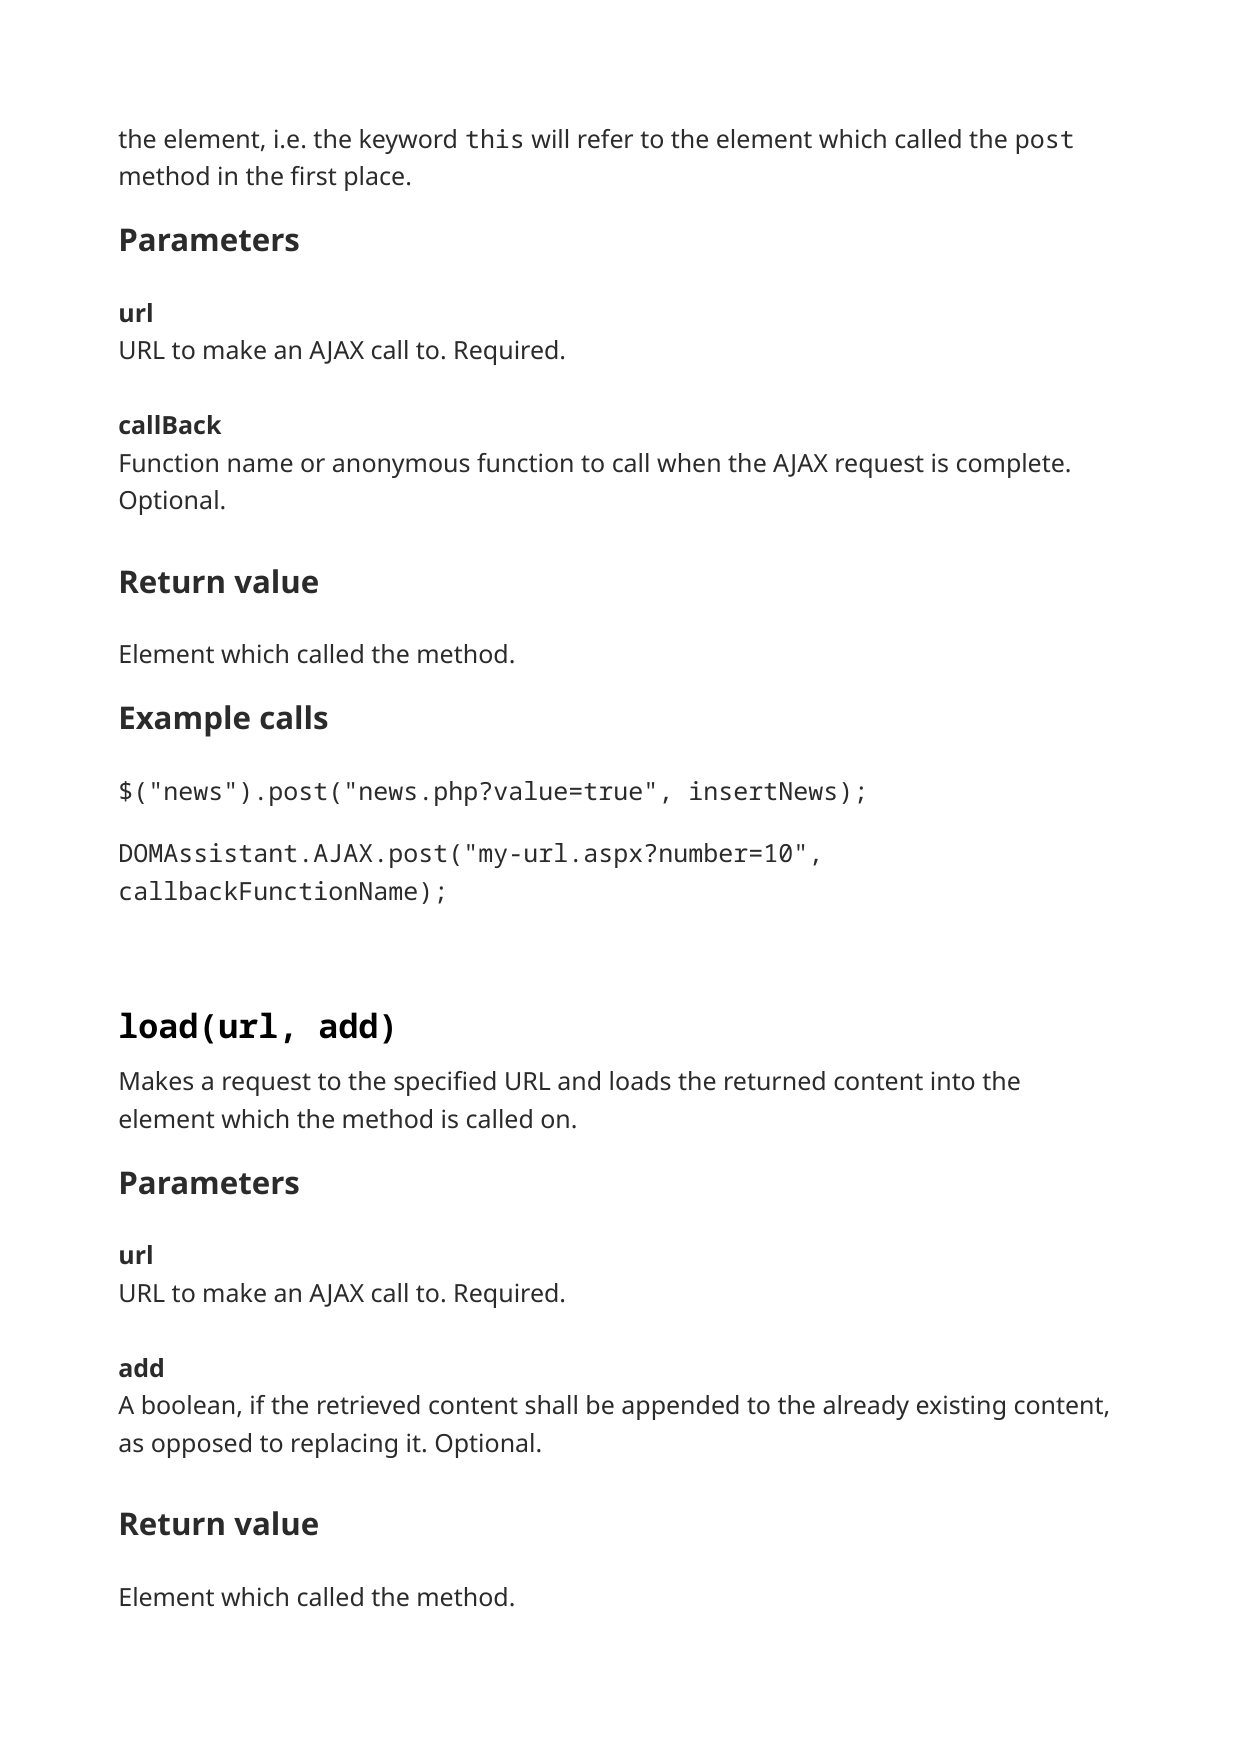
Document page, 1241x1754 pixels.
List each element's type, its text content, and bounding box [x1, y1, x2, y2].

text A boolean, if the retrieved content shall be appended to the already existing content, as opposed to replacing it. Optional. [118, 1384, 1122, 1459]
text Return value [118, 517, 1122, 602]
text Parameters [118, 1161, 1122, 1203]
text callBack [118, 367, 1122, 442]
subtitle load(url, add) [118, 957, 1122, 1048]
text Return value [118, 1459, 1122, 1545]
text Makes a request to the specified URL and loads the returned content into the element which the method is called on. [118, 1061, 1122, 1136]
text $("news").post("news.php?value=true", insertNews); [118, 770, 1122, 807]
text Function name or anonymous function to call when the AJAX request is complete. Optional. [118, 442, 1122, 517]
text Parameters [118, 218, 1122, 261]
text Element which called the method. [118, 1576, 1122, 1613]
text DOMAssistant.AJAX.post("my-url.aspx?number=10", callbackFunctionName); [118, 832, 1122, 907]
text URL to make an AJAX call to. Required. [118, 1272, 1122, 1309]
text add [118, 1309, 1122, 1384]
text url [118, 1234, 1122, 1272]
text Element which called the method. [118, 633, 1122, 671]
text Example calls [118, 696, 1122, 738]
text URL to make an AJAX call to. Required. [118, 329, 1122, 367]
text url [118, 292, 1122, 329]
text the element, i.e. the keyword this will refer to the element which called the post method in the first place. [118, 118, 1122, 193]
